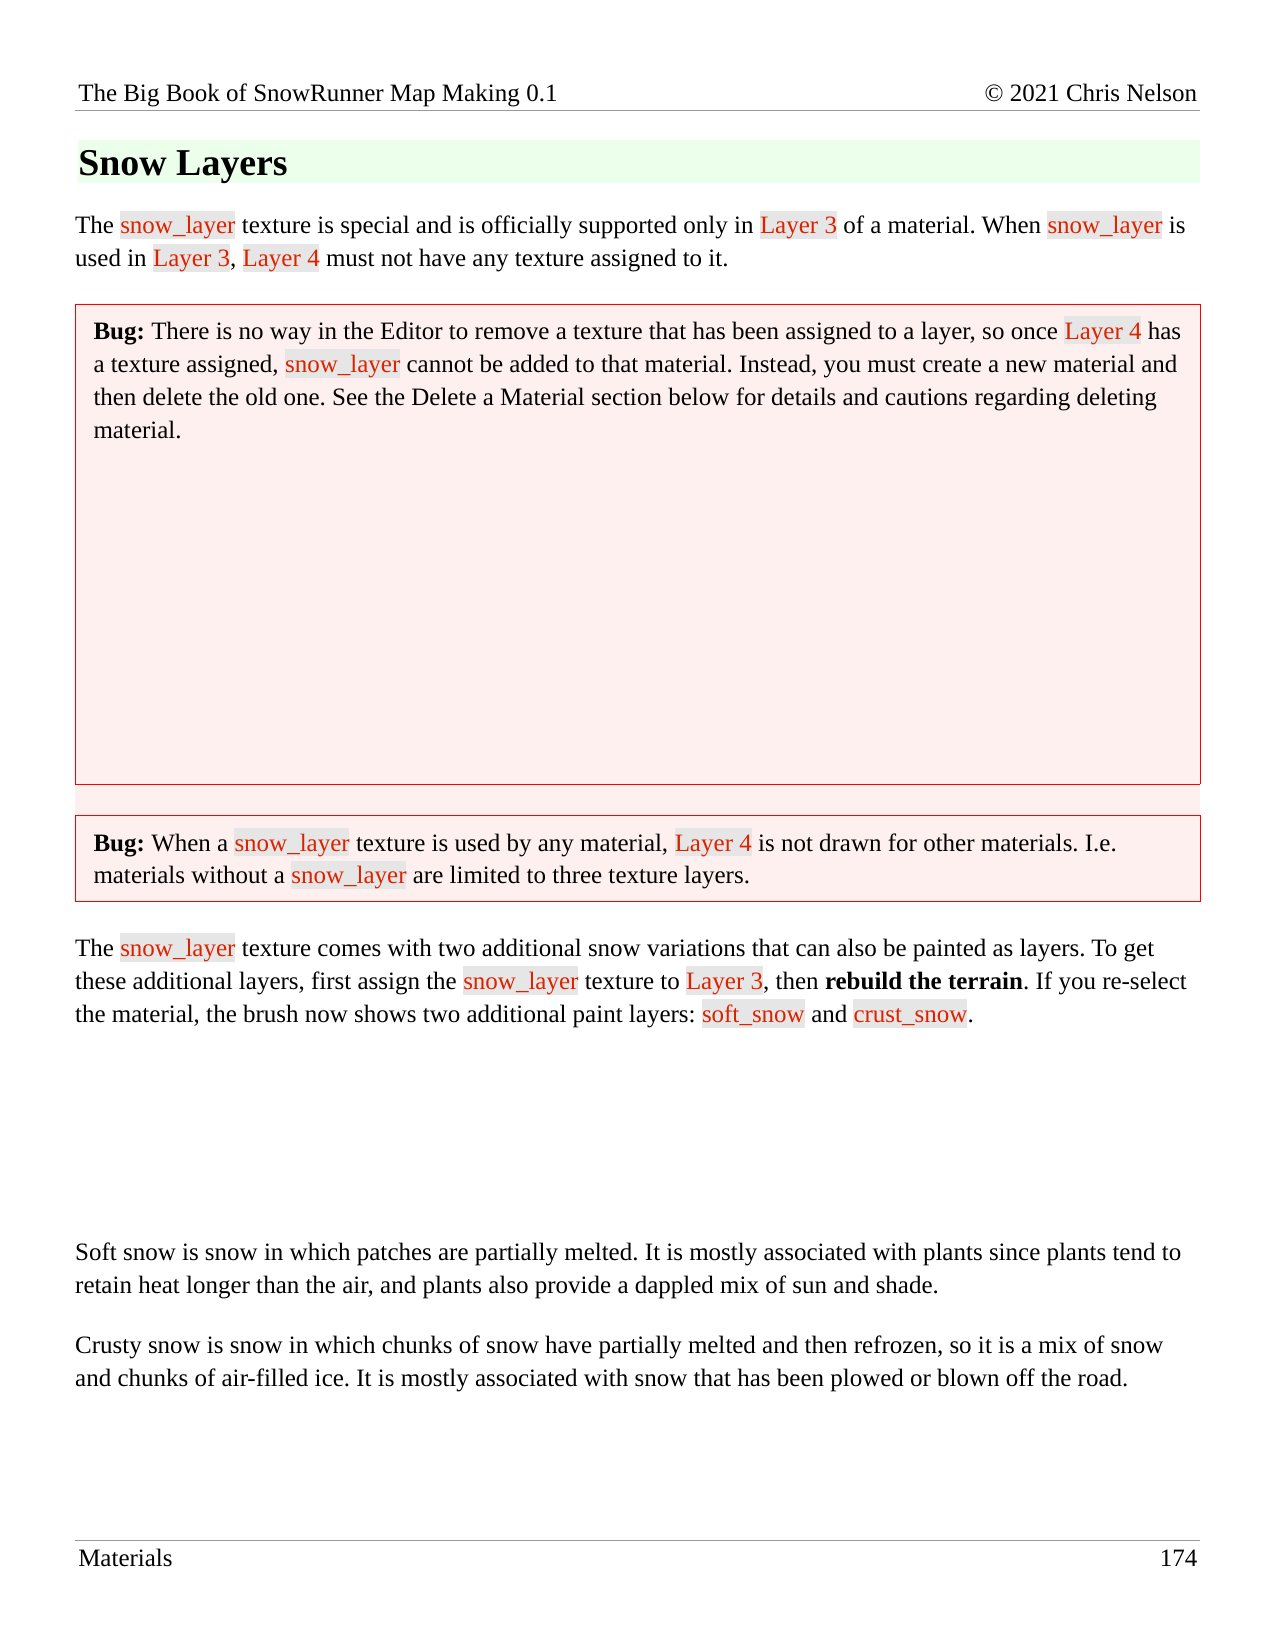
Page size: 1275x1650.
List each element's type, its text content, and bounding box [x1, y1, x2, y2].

subtitle Snow Layers [78, 140, 1200, 183]
text The snow_layer texture comes with two additional snow variations that can also be painted as layers. To get these additional layers, first assign the snow_layer texture to Layer 3, then rebuild the terrain. If you re-select the material, the brush now shows two additional paint layers: soft_snow and crust_snow. [75, 933, 1200, 1028]
list There is no way in the Editor to remove a texture that has been assigned to a layer, so once Layer 4 has a texture assigned, snow_layer cannot be added to that material. Instead, you must create a new material and then delete the old one. See the Delete a Material section below for details and cautions regarding deleting material. [76, 305, 1200, 444]
text The snow_layer texture is special and is officially supported only in Layer 3 of a material. When snow_layer is used in Layer 3, Layer 4 must not have any texture assigned to it. [75, 211, 1200, 272]
list When a snow_layer texture is used by any material, Layer 4 is not drawn for other materials. I.e. materials without a snow_layer are limited to three texture layers. [76, 816, 1200, 901]
text Soft snow is snow in which patches are partially melted. It is mostly associated with plants since plants tend to retain heat longer than the air, and plants also provide a dappled mix of sun and shade. [75, 1237, 1200, 1299]
text Crusty snow is snow in which chunks of snow have partially melted and then refrozen, so it is a mix of snow and chunks of air-filled ice. It is mostly associated with snow that has been plowed or blown off the road. [75, 1331, 1200, 1392]
